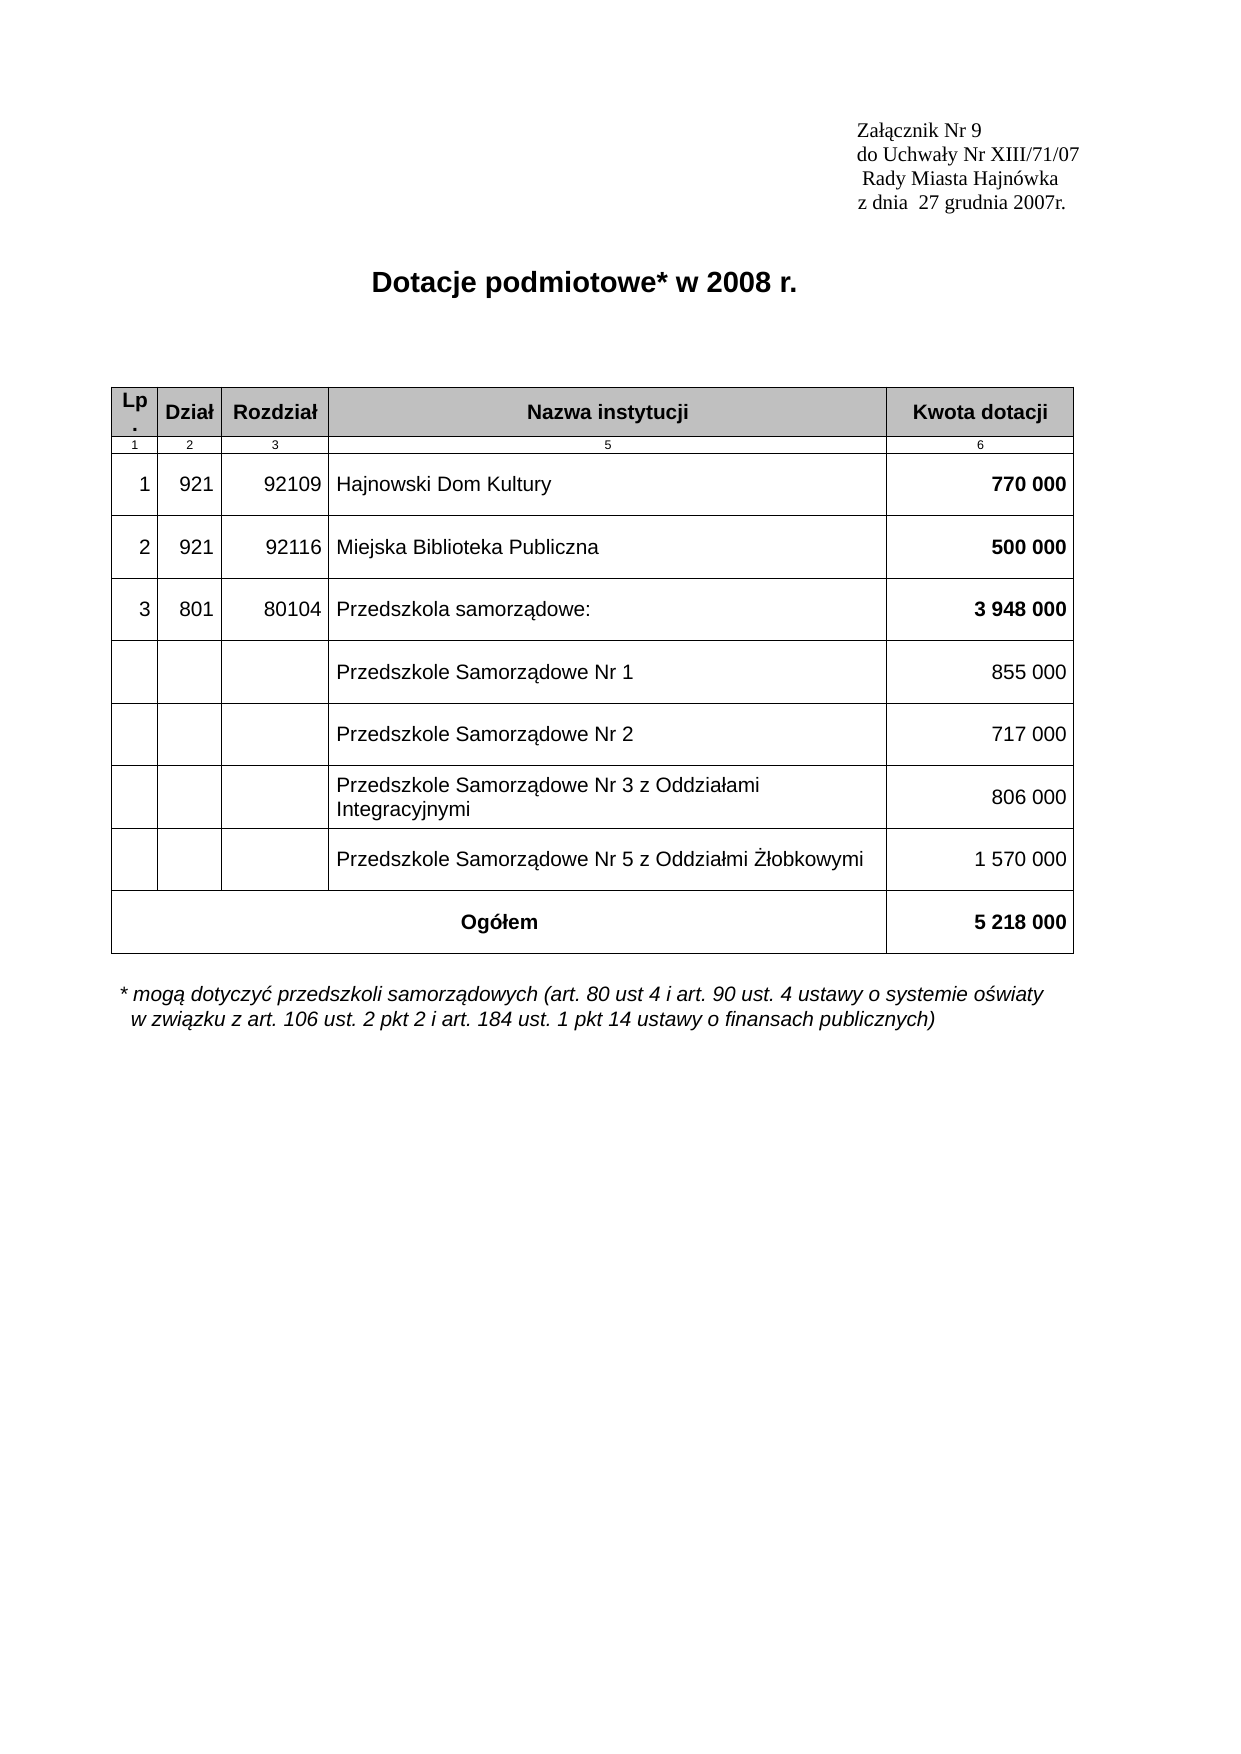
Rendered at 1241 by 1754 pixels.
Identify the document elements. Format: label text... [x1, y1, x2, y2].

table_cell 3 [222, 437, 328, 452]
table_cell Przedszkola samorządowe: [329, 579, 886, 640]
table_cell [221, 954, 329, 979]
table_cell 80104 [222, 579, 328, 640]
table_cell 5 218 000 [887, 891, 1073, 952]
table_cell [221, 303, 329, 345]
table_cell [158, 766, 221, 827]
table_cell [158, 704, 221, 765]
table_cell [222, 829, 328, 890]
table_cell * mogą dotyczyć przedszkoli samorządowych (art. 80 ust 4 i art. 90 ust. 4 ustawy o systemie oświaty [112, 979, 1057, 1006]
table_cell 770 000 [887, 454, 1073, 515]
table_cell [221, 345, 329, 387]
table_cell 921 [158, 516, 221, 577]
table_cell [158, 641, 221, 702]
table_cell [158, 303, 221, 345]
table_cell [1057, 303, 1074, 345]
table_cell [887, 303, 1057, 345]
table_cell 806 000 [887, 766, 1073, 827]
table_cell 3 [112, 579, 157, 640]
table_cell [887, 345, 1057, 387]
table_cell w związku z art. 106 ust. 2 pkt 2 i art. 184 ust. 1 pkt 14 ustawy o finansach publicznych) [112, 1006, 1057, 1032]
text z dnia 27 grudnia 2007r. [118, 190, 1122, 214]
table_cell [887, 954, 1057, 979]
table_cell 1 [112, 454, 157, 515]
table_cell [1057, 345, 1074, 387]
table_cell [112, 704, 157, 765]
table_cell 5 [329, 437, 886, 452]
table_cell Lp. [112, 388, 157, 436]
table_cell [329, 345, 887, 387]
table_cell [112, 829, 157, 890]
table_cell 6 [887, 437, 1073, 452]
table_cell 1 [112, 437, 157, 452]
table_cell Rozdział [222, 388, 328, 436]
table_cell 921 [158, 454, 221, 515]
table_cell Przedszkole Samorządowe Nr 3 z Oddziałami Integracyjnymi [329, 766, 886, 827]
table_cell Przedszkole Samorządowe Nr 5 z Oddziałmi Żłobkowymi [329, 829, 886, 890]
table_cell Dział [158, 388, 221, 436]
table_cell [1057, 1006, 1074, 1032]
table_cell [112, 766, 157, 827]
text Załącznik Nr 9 [118, 118, 1122, 142]
table_cell [329, 303, 887, 345]
table_cell 2 [158, 437, 221, 452]
table_cell Kwota dotacji [887, 388, 1073, 436]
table_cell 855 000 [887, 641, 1073, 702]
table_cell [222, 704, 328, 765]
text do Uchwały Nr XIII/71/07 [118, 142, 1122, 166]
table_cell [158, 829, 221, 890]
table_cell 2 [112, 516, 157, 577]
table_cell [222, 766, 328, 827]
table_cell Nazwa instytucji [329, 388, 886, 436]
table_cell [222, 641, 328, 702]
table_cell 500 000 [887, 516, 1073, 577]
table_cell [158, 954, 221, 979]
table_cell 801 [158, 579, 221, 640]
table_header [1057, 261, 1074, 303]
table_cell [112, 303, 158, 345]
table_cell Przedszkole Samorządowe Nr 1 [329, 641, 886, 702]
table_cell [1057, 979, 1074, 1006]
table_cell Ogółem [112, 891, 886, 952]
table_cell [112, 641, 157, 702]
table_cell [158, 345, 221, 387]
table_cell [329, 954, 887, 979]
table_cell [112, 345, 158, 387]
table_cell Hajnowski Dom Kultury [329, 454, 886, 515]
table_cell 92116 [222, 516, 328, 577]
table_cell [112, 954, 158, 979]
text Rady Miasta Hajnówka [118, 166, 1122, 190]
table_cell 717 000 [887, 704, 1073, 765]
table_cell 3 948 000 [887, 579, 1073, 640]
table_cell 92109 [222, 454, 328, 515]
table_cell [1057, 954, 1074, 979]
table_cell 1 570 000 [887, 829, 1073, 890]
table_cell Przedszkole Samorządowe Nr 2 [329, 704, 886, 765]
table_header Dotacje podmiotowe* w 2008 r. [112, 261, 1057, 303]
table_cell Miejska Biblioteka Publiczna [329, 516, 886, 577]
